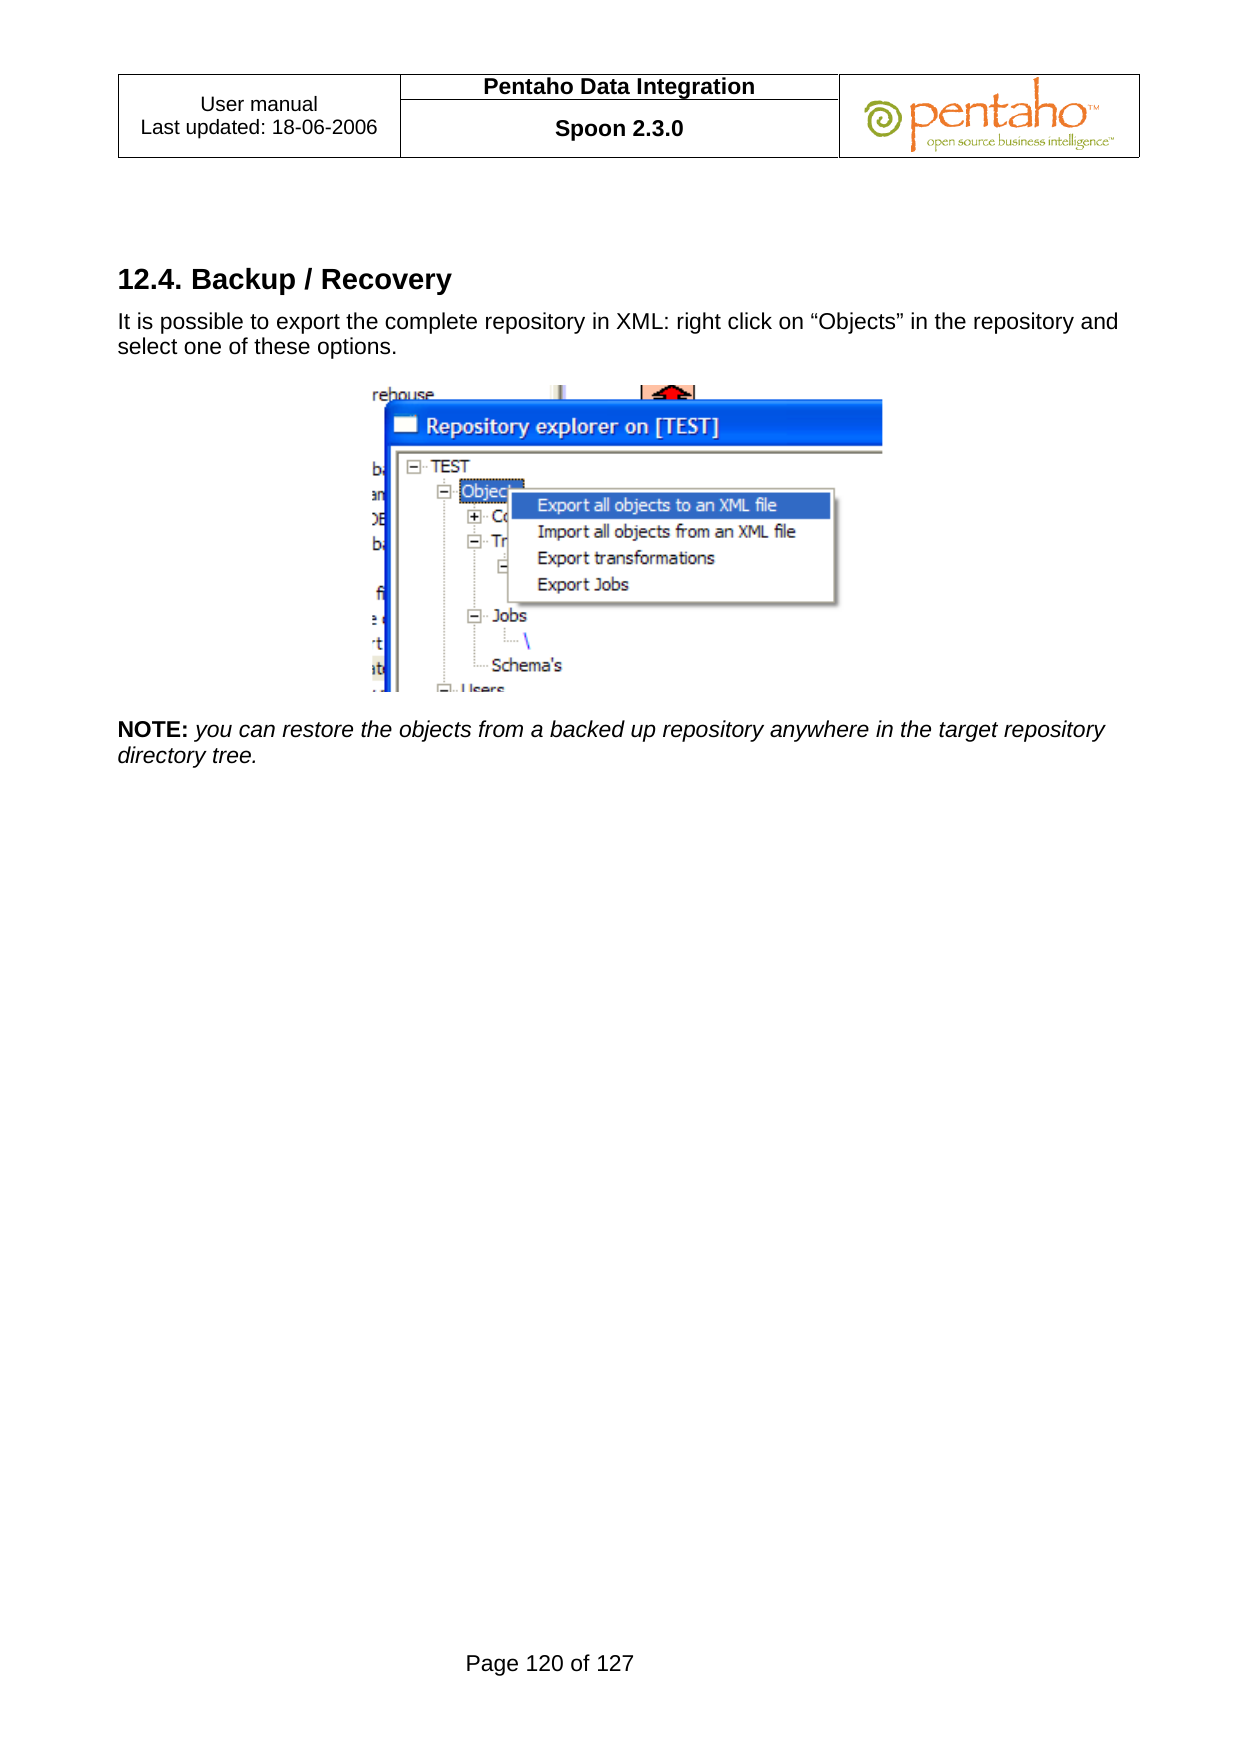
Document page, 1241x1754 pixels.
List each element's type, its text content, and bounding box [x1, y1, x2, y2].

subtitle Backup / Recovery [117, 263, 1137, 296]
text NOTE: you can restore the objects from a backed up repository anywhere in the target repository directory tree. [117, 717, 1137, 768]
text It is possible to export the complete repository in XML: right click on “Objects” in the repository and select one of these options. [117, 308, 1137, 359]
